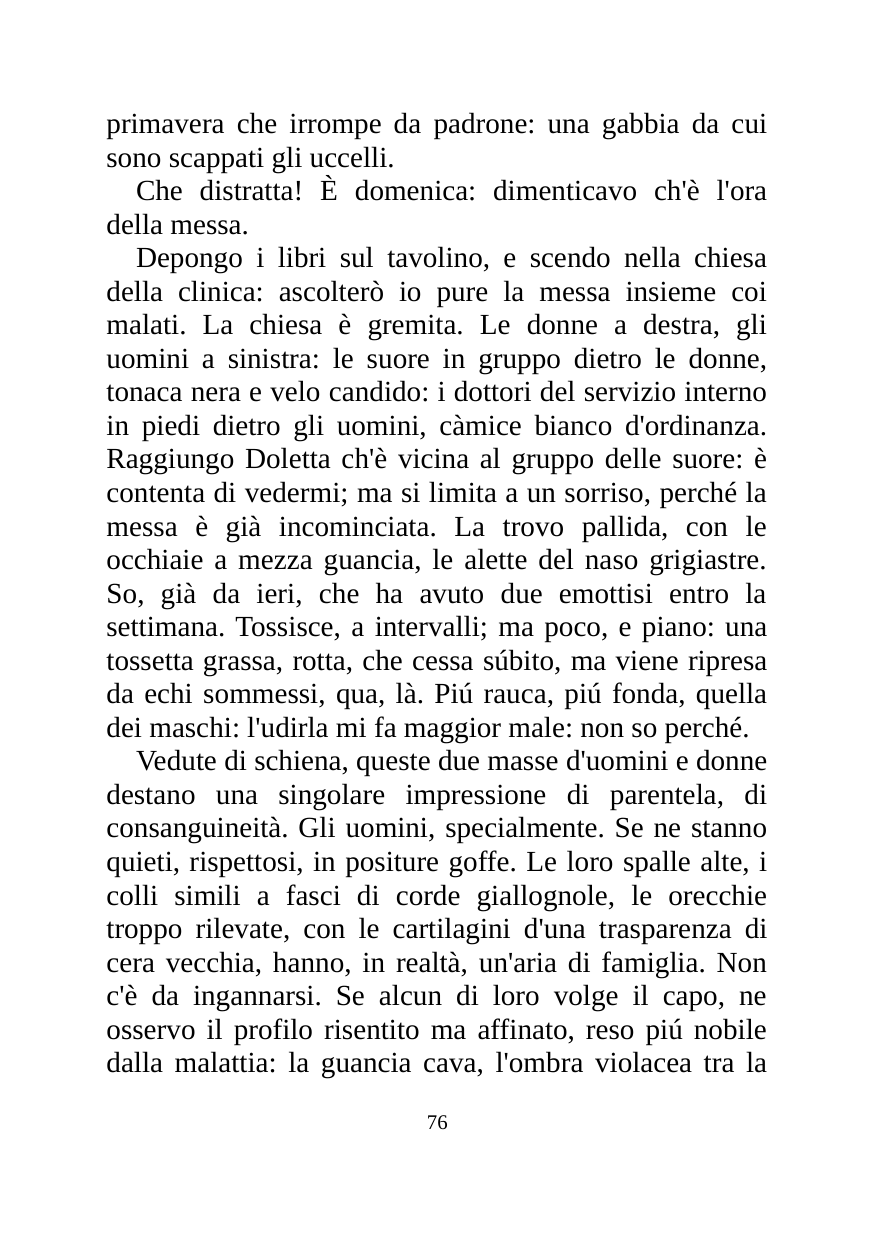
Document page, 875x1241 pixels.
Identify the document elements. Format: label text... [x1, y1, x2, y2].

text Che distratta! È domenica: dimenticavo ch'è l'ora della messa. [106, 173, 768, 240]
text Vedute di schiena, queste due masse d'uomini e donne destano una singolare impressione di parentela, di consanguineità. Gli uomini, specialmente. Se ne stanno quieti, rispettosi, in positure goffe. Le loro spalle alte, i colli simili a fasci di corde giallognole, le orecchie troppo rilevate, con le cartilagini d'una trasparenza di cera vecchia, hanno, in realtà, un'aria di famiglia. Non c'è da ingannarsi. Se alcun di loro volge il capo, ne osservo il profilo risentito ma affinato, reso piú nobile dalla malattia: la guancia cava, l'ombra violacea tra la [106, 743, 768, 1079]
text primavera che irrompe da padrone: una gabbia da cui sono scappati gli uccelli. [106, 106, 768, 173]
text Depongo i libri sul tavolino, e scendo nella chiesa della clinica: ascolterò io pure la messa insieme coi malati. La chiesa è gremita. Le donne a destra, gli uomini a sinistra: le suore in gruppo dietro le donne, tonaca nera e velo candido: i dottori del servizio interno in piedi dietro gli uomini, càmice bianco d'ordinanza. Raggiungo Doletta ch'è vicina al gruppo delle suore: è contenta di vedermi; ma si limita a un sorriso, perché la messa è già incominciata. La trovo pallida, con le occhiaie a mezza guancia, le alette del naso grigiastre. So, già da ieri, che ha avuto due emottisi entro la settimana. Tossisce, a intervalli; ma poco, e piano: una tossetta grassa, rotta, che cessa súbito, ma viene ripresa da echi sommessi, qua, là. Piú rauca, piú fonda, quella dei maschi: l'udirla mi fa maggior male: non so perché. [106, 240, 768, 743]
